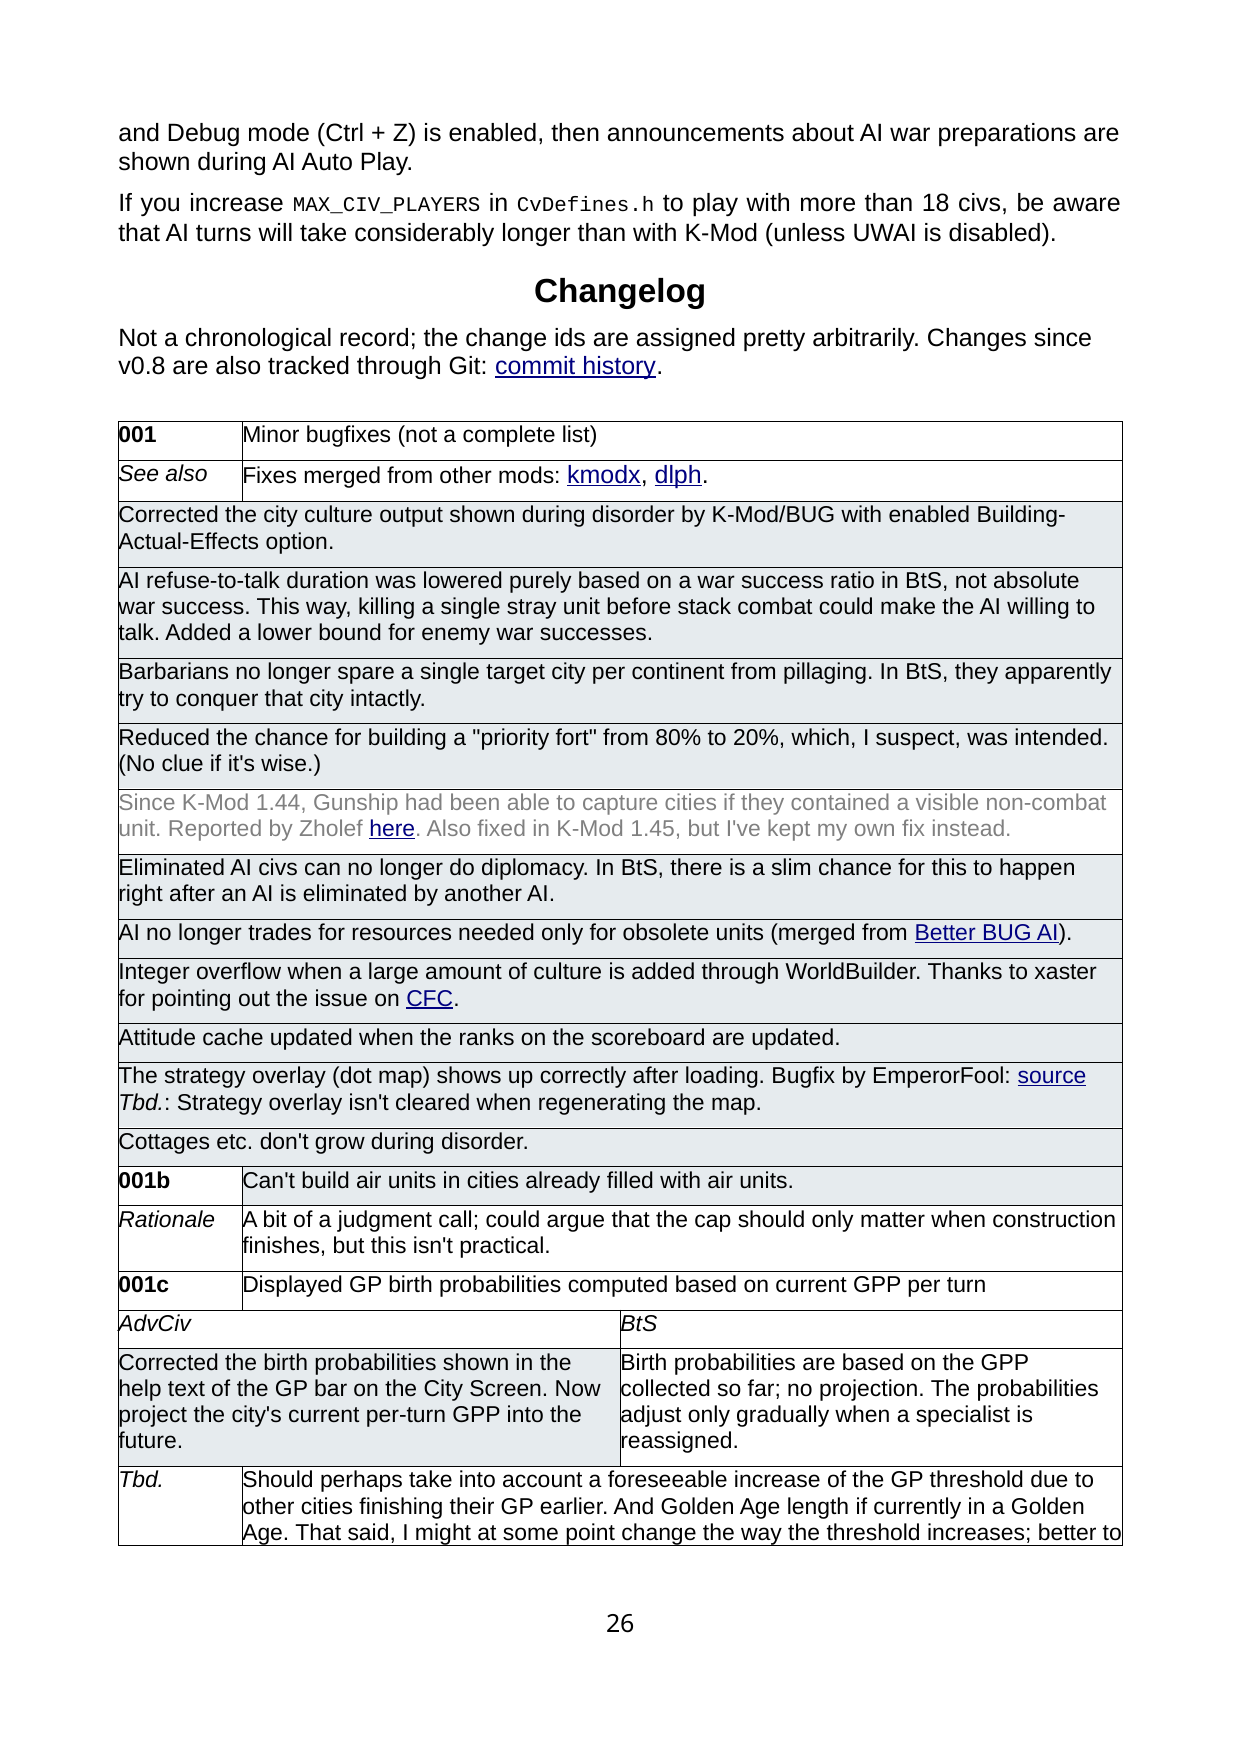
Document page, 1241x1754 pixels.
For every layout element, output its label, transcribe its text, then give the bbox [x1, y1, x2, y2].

table_cell Can't build air units in cities already filled with air units. [243, 1167, 1122, 1205]
table_cell See also [119, 461, 242, 501]
table_cell Cottages etc. don't grow during disorder. [119, 1129, 1122, 1166]
table_cell AI no longer trades for resources needed only for obsolete units (merged from Better BUG AI). [119, 920, 1122, 958]
table_cell Since K-Mod 1.44, Gunship had been able to capture cities if they contained a visible non-combat unit. Reported by Zholef here. Also fixed in K-Mod 1.45, but I've kept my own fix instead. [119, 790, 1122, 854]
table_cell Corrected the birth probabilities shown in the help text of the GP bar on the City Screen. Now project the city's current per-turn GPP into the future. [119, 1349, 620, 1466]
table_cell Attitude cache updated when the ranks on the scoreboard are updated. [119, 1024, 1122, 1062]
table_cell The strategy overlay (dot map) shows up correctly after loading. Bugfix by EmperorFool: source Tbd.: Strategy overlay isn't cleared when regenerating the map. [119, 1063, 1122, 1127]
table_cell Corrected the city culture output shown during disorder by K-Mod/BUG with enabled Building-Actual-Effects option. [119, 502, 1122, 567]
table_cell Eliminated AI civs can no longer do diplomacy. In BtS, there is a slim chance for this to happen right after an AI is eliminated by another AI. [119, 855, 1122, 919]
table_cell 001c [119, 1272, 242, 1309]
table_cell Integer overflow when a large amount of culture is added through WorldBuilder. Thanks to xaster for pointing out the issue on CFC. [119, 959, 1122, 1023]
table_cell Displayed GP birth probabilities computed based on current GPP per turn [243, 1272, 1122, 1309]
text Not a chronological record; the change ids are assigned pretty arbitrarily. Changes since v0.8 are also tracked through Git: commit history. [118, 322, 1122, 409]
table_cell Fixes merged from other mods: kmodx, dlph. [243, 461, 1122, 501]
table_cell 001b [119, 1167, 242, 1205]
table_header 001 [119, 422, 242, 460]
table_cell Rationale [119, 1206, 242, 1271]
text If you increase MAX_CIV_PLAYERS in CvDefines.h to play with more than 18 civs, be aware that AI turns will take considerably longer than with K-Mod (unless UWAI is disabled). [118, 188, 1122, 247]
table_cell Should perhaps take into account a foreseeable increase of the GP threshold due to other cities finishing their GP earlier. And Golden Age length if currently in a Golden Age. That said, I might at some point change the way the threshold increases; better to [243, 1467, 1122, 1545]
table_cell A bit of a judgment call; could argue that the cap should only matter when construction finishes, but this isn't practical. [243, 1206, 1122, 1271]
table_cell Reduced the chance for building a "priority fort" from 80% to 20%, which, I suspect, was intended. (No clue if it's wise.) [119, 724, 1122, 788]
table_header Minor bugfixes (not a complete list) [243, 422, 1122, 460]
subtitle Changelog [118, 272, 1122, 310]
table_cell Tbd. [119, 1467, 242, 1545]
table_cell AdvCiv [119, 1311, 620, 1348]
table_cell AI refuse-to-talk duration was lowered purely based on a war success ratio in BtS, not absolute war success. This way, killing a single stray unit before stack combat could make the AI willing to talk. Added a lower bound for enemy war successes. [119, 568, 1122, 658]
table_cell Birth probabilities are based on the GPP collected so far; no projection. The probabilities adjust only gradually when a specialist is reassigned. [621, 1349, 1122, 1466]
table_cell Barbarians no longer spare a single target city per continent from pillaging. In BtS, they apparently try to conquer that city intactly. [119, 659, 1122, 723]
text and Debug mode (Ctrl + Z) is enabled, then announcements about AI war preparations are shown during AI Auto Play. [118, 118, 1122, 176]
table_cell BtS [621, 1311, 1122, 1348]
